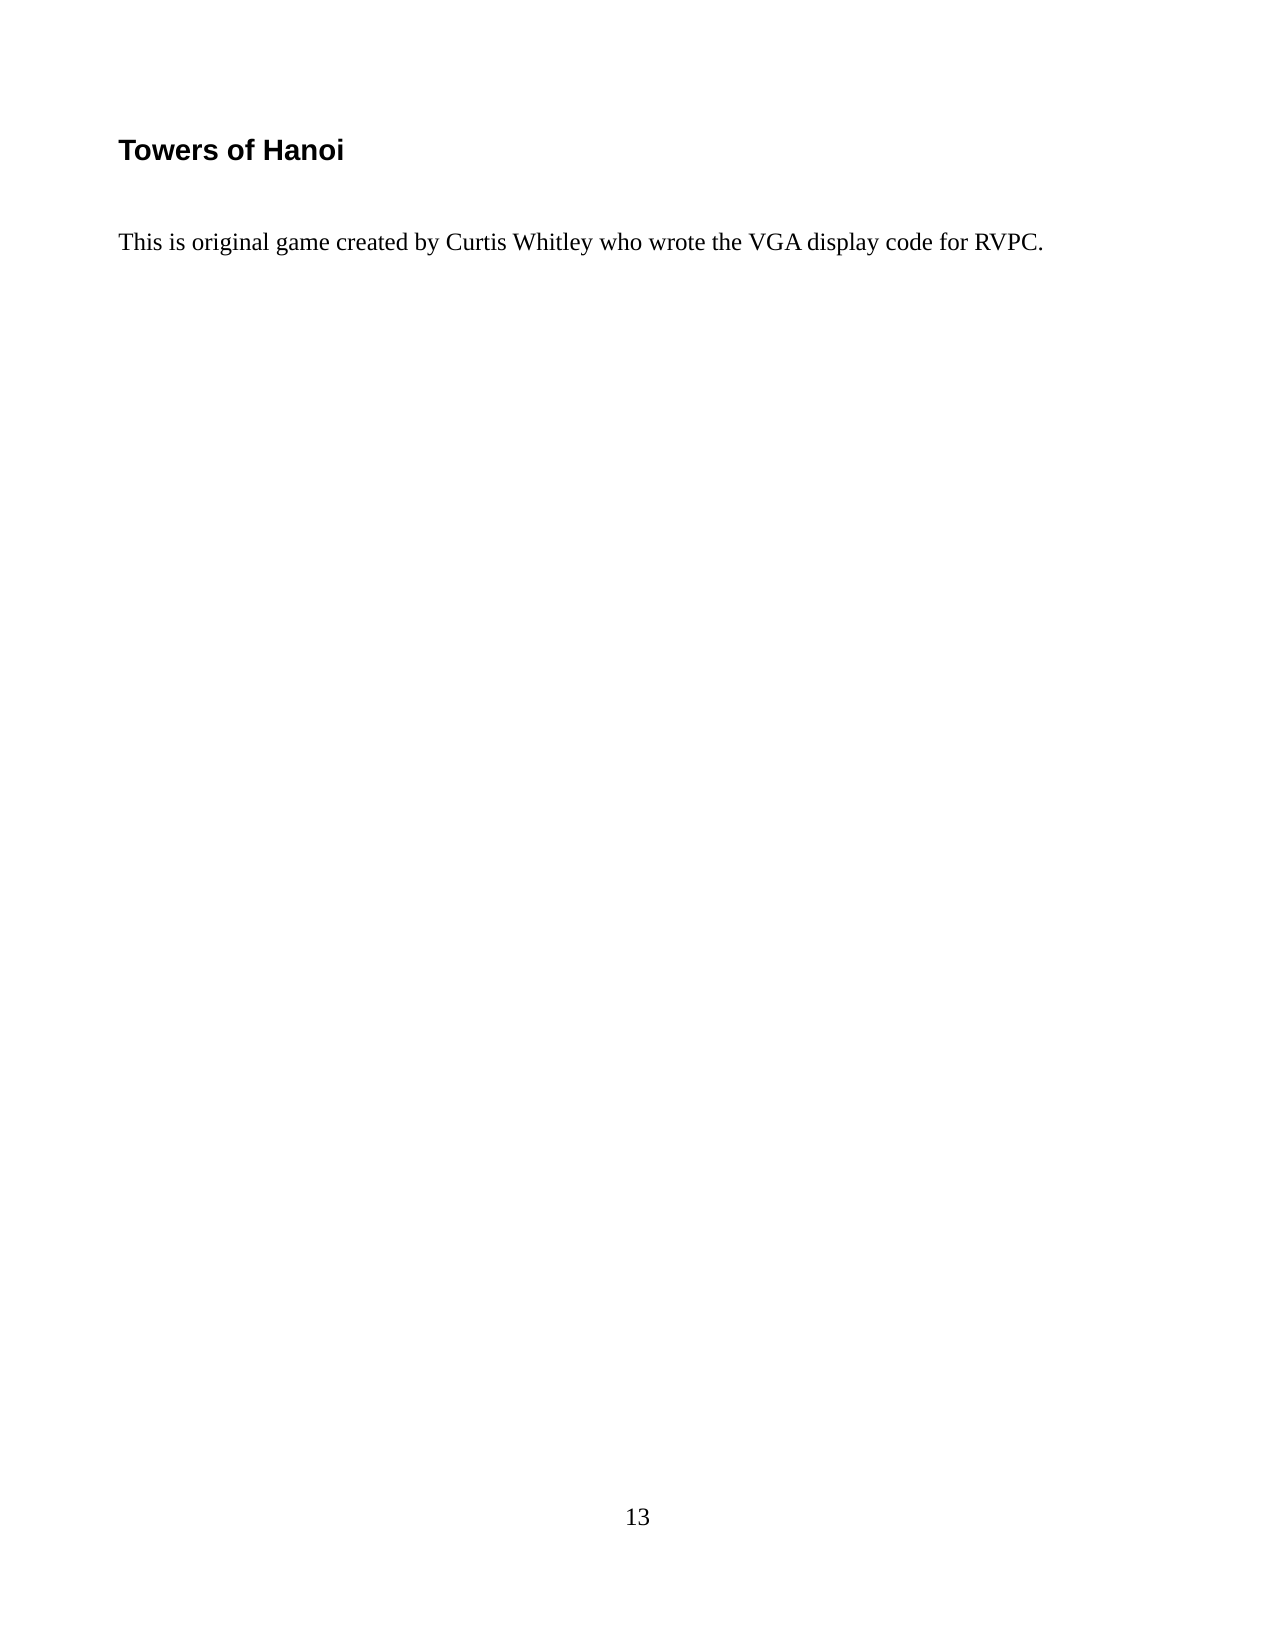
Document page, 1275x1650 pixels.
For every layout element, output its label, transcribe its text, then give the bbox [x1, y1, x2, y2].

text This is original game created by Curtis Whitley who wrote the VGA display code for RVPC. [118, 227, 1157, 255]
subtitle Towers of Hanoi [118, 133, 1157, 166]
